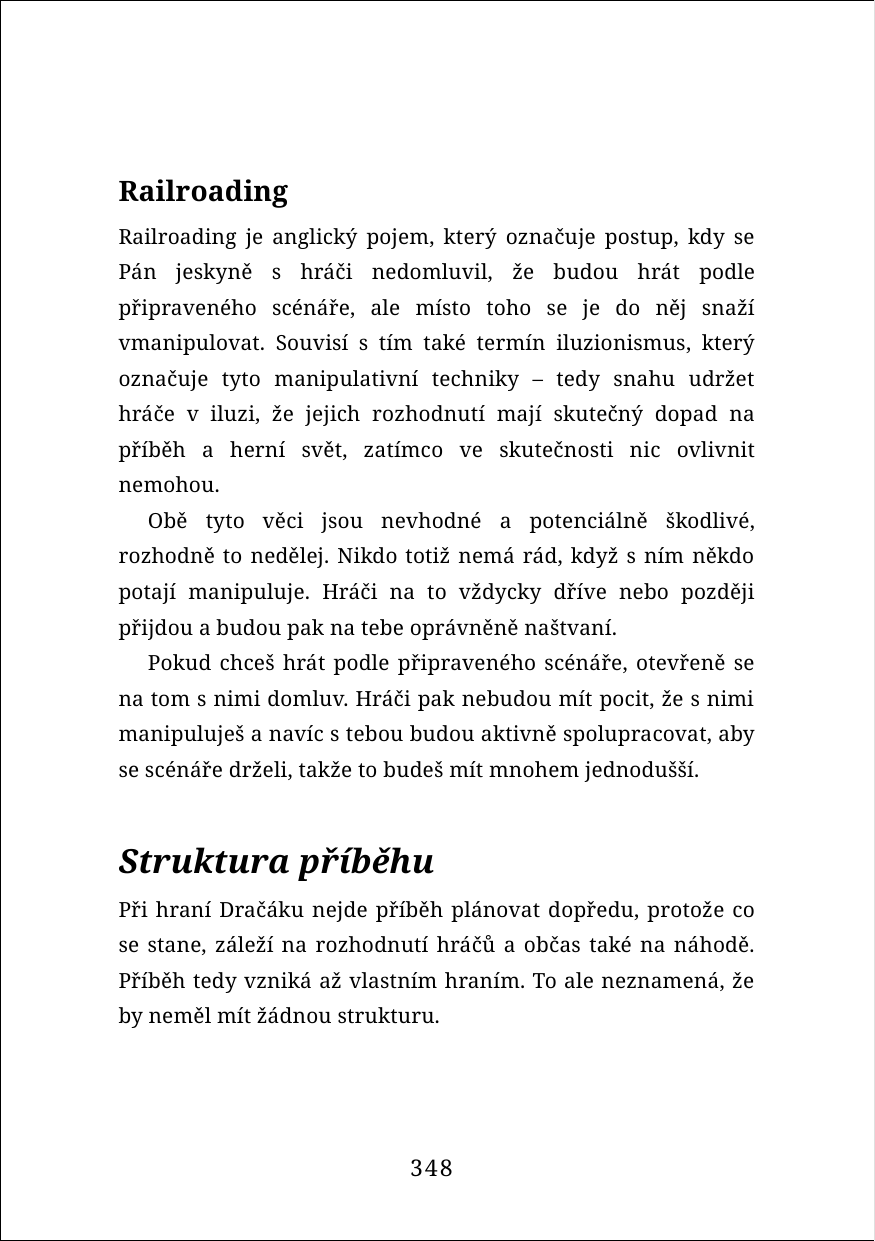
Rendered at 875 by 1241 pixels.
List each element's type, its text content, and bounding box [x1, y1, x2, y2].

subtitle Struktura příběhu [118, 837, 756, 883]
text Railroading je anglický pojem, který označuje postup, kdy se Pán jeskyně s hráči nedomluvil, že budou hrát podle připraveného scénáře, ale místo toho se je do něj snaží vmanipulovat. Souvisí s tím také termín iluzionismus, který označuje tyto manipulativní techniky – tedy snahu udržet hráče v iluzi, že jejich rozhodnutí mají skutečný dopad na příběh a herní svět, zatímco ve skutečnosti nic ovlivnit nemohou. Obě tyto věci jsou nevhodné a potenciálně škodlivé, rozhodně to nedělej. Nikdo totiž nemá rád, když s ním někdo potají manipuluje. Hráči na to vždycky dříve nebo později přijdou a budou pak na tebe oprávněně naštvaní. Pokud chceš hrát podle připraveného scénáře, otevřeně se na tom s nimi domluv. Hráči pak nebudou mít pocit, že s nimi manipuluješ a navíc s tebou budou aktivně spolupracovat, aby se scénáře drželi, takže to budeš mít mnohem jednodušší. [118, 222, 756, 783]
text Při hraní Dračáku nejde příběh plánovat dopředu, protože co se stane, záleží na rozhodnutí hráčů a občas také na náhodě. Příběh tedy vzniká až vlastním hraním. To ale neznamená, že by neměl mít žádnou strukturu. [118, 895, 756, 1030]
subtitle Railroading [118, 172, 756, 210]
